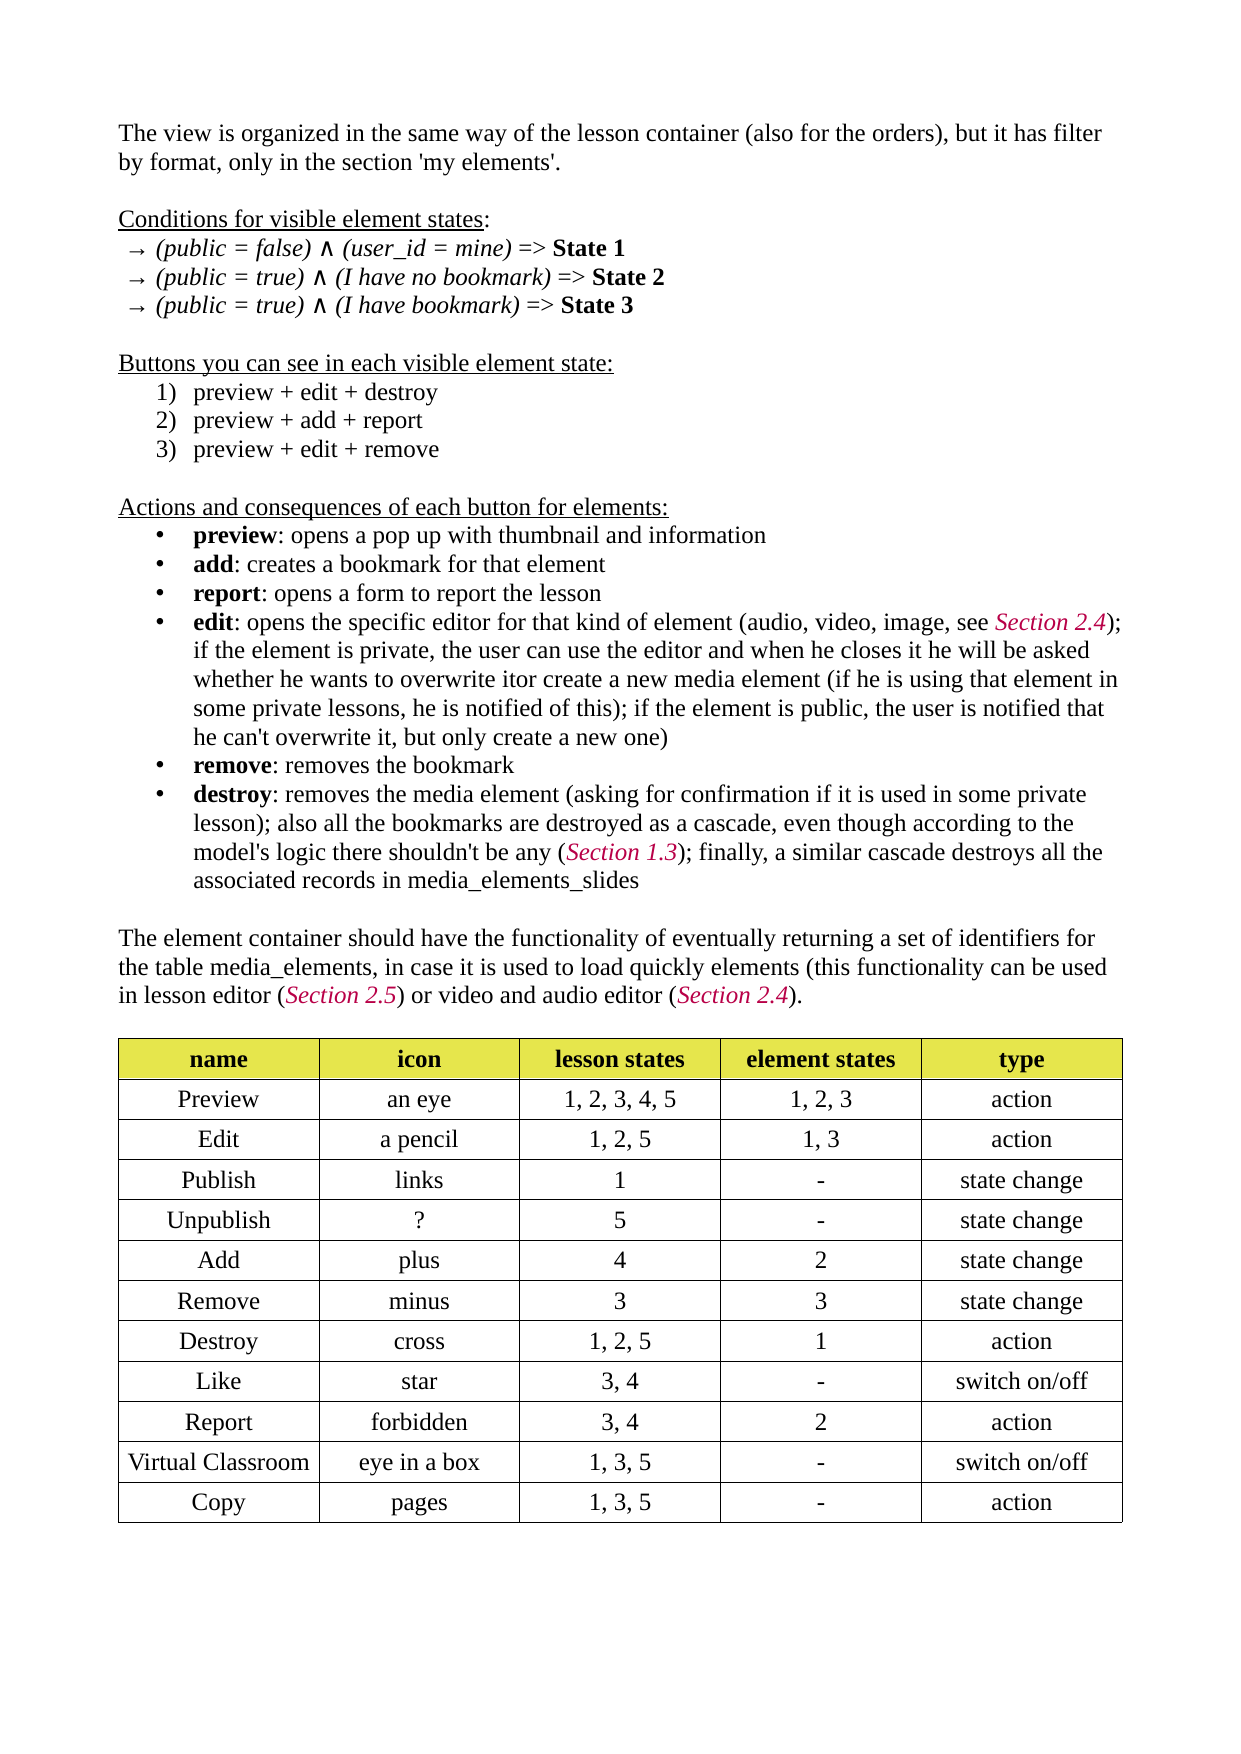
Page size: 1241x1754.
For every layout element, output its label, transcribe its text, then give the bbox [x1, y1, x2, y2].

table_cell 1, 3, 5 [520, 1442, 720, 1482]
table_cell an eye [320, 1080, 519, 1119]
table_cell action [922, 1080, 1122, 1119]
table_cell switch on/off [922, 1362, 1122, 1401]
list edit: opens the specific editor for that kind of element (audio, video, image, see Section 2.4); if the element is private, the user can use the editor and when he closes it he will be asked whether he wants to overwrite itor create a new media element (if he is using that element in some private lessons, he is notified of this); if the element is public, the user is notified that he can't overwrite it, but only create a new one) [156, 607, 1122, 751]
table_header name [119, 1039, 319, 1078]
list add: creates a bookmark for that element [156, 549, 1122, 578]
table_cell 3, 4 [520, 1402, 720, 1441]
table_cell action [922, 1120, 1122, 1159]
text Actions and consequences of each button for elements: [118, 492, 1122, 521]
table_cell 1, 2, 3 [721, 1080, 921, 1119]
table_cell - [721, 1483, 921, 1522]
table_cell forbidden [320, 1402, 519, 1441]
table_cell 1, 3, 5 [520, 1483, 720, 1522]
table_cell 1, 2, 3, 4, 5 [520, 1080, 720, 1119]
table_cell state change [922, 1160, 1122, 1199]
table_cell 5 [520, 1200, 720, 1240]
text → (public = true) ∧ (I have no bookmark) => State 2 [118, 262, 1122, 291]
table_cell 3 [721, 1281, 921, 1320]
text The view is organized in the same way of the lesson container (also for the orders), but it has filter by format, only in the section 'my elements'. [118, 118, 1122, 176]
text Buttons you can see in each visible element state: [118, 348, 1122, 377]
table_header icon [320, 1039, 519, 1078]
table_cell action [922, 1321, 1122, 1361]
table_cell ? [320, 1200, 519, 1240]
table_cell star [320, 1362, 519, 1401]
list preview + add + report [156, 406, 1122, 434]
table_cell eye in a box [320, 1442, 519, 1482]
table_cell Destroy [119, 1321, 319, 1361]
table_cell Remove [119, 1281, 319, 1320]
table_cell 1, 3 [721, 1120, 921, 1159]
table_cell Unpublish [119, 1200, 319, 1240]
table_cell Add [119, 1241, 319, 1280]
table_cell - [721, 1200, 921, 1240]
text → (public = false) ∧ (user_id = mine) => State 1 [118, 233, 1122, 262]
list destroy: removes the media element (asking for confirmation if it is used in some private lesson); also all the bookmarks are destroyed as a cascade, even though according to the model's logic there shouldn't be any (Section 1.3); finally, a similar cascade destroys all the associated records in media_elements_slides [156, 779, 1122, 894]
table_cell Report [119, 1402, 319, 1441]
list remove: removes the bookmark [156, 751, 1122, 779]
table_cell Preview [119, 1080, 319, 1119]
table_cell state change [922, 1200, 1122, 1240]
table_cell - [721, 1160, 921, 1199]
table_header element states [721, 1039, 921, 1078]
table_cell 2 [721, 1241, 921, 1280]
table_cell switch on/off [922, 1442, 1122, 1482]
table_cell state change [922, 1241, 1122, 1280]
list report: opens a form to report the lesson [156, 578, 1122, 607]
table_cell - [721, 1362, 921, 1401]
table_header type [922, 1039, 1122, 1078]
table_cell state change [922, 1281, 1122, 1320]
table_cell 4 [520, 1241, 720, 1280]
table_cell pages [320, 1483, 519, 1522]
table_cell 1 [721, 1321, 921, 1361]
table_cell cross [320, 1321, 519, 1361]
table_cell 1, 2, 5 [520, 1321, 720, 1361]
text The element container should have the functionality of eventually returning a set of identifiers for the table media_elements, in case it is used to load quickly elements (this functionality can be used in lesson editor (Section 2.5) or video and audio editor (Section 2.4). [118, 923, 1122, 1009]
table_cell minus [320, 1281, 519, 1320]
table_cell links [320, 1160, 519, 1199]
table_cell - [721, 1442, 921, 1482]
table_cell Like [119, 1362, 319, 1401]
table_cell 1 [520, 1160, 720, 1199]
table_cell 2 [721, 1402, 921, 1441]
table_cell action [922, 1483, 1122, 1522]
table_cell 3, 4 [520, 1362, 720, 1401]
list preview + edit + remove [156, 434, 1122, 463]
table_cell 1, 2, 5 [520, 1120, 720, 1159]
text Conditions for visible element states: [118, 204, 1122, 233]
list preview + edit + destroy [156, 377, 1122, 406]
table_cell Edit [119, 1120, 319, 1159]
table_cell plus [320, 1241, 519, 1280]
table_cell a pencil [320, 1120, 519, 1159]
table_cell Copy [119, 1483, 319, 1522]
table_cell 3 [520, 1281, 720, 1320]
table_cell Publish [119, 1160, 319, 1199]
table_cell action [922, 1402, 1122, 1441]
list preview: opens a pop up with thumbnail and information [156, 521, 1122, 549]
text → (public = true) ∧ (I have bookmark) => State 3 [118, 291, 1122, 319]
table_header lesson states [520, 1039, 720, 1078]
table_cell Virtual Classroom [119, 1442, 319, 1482]
